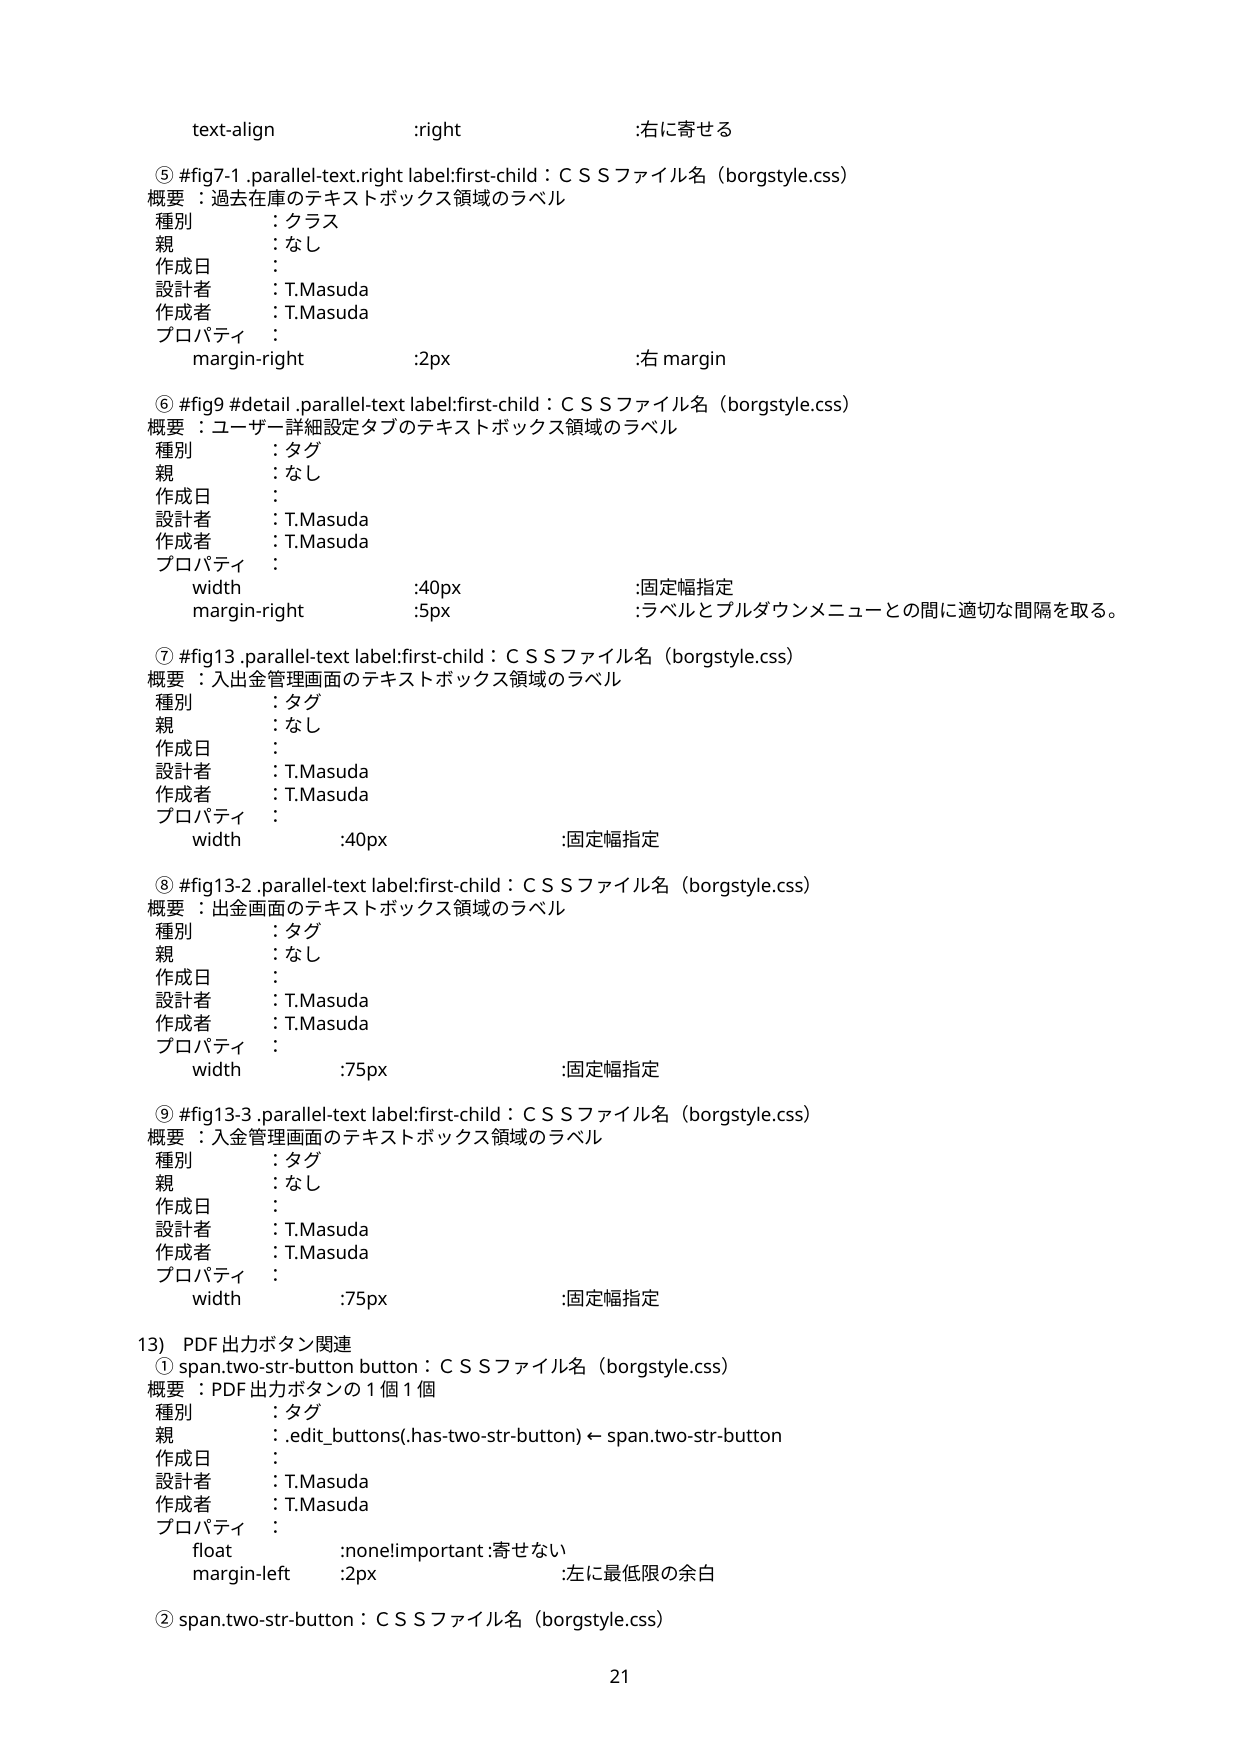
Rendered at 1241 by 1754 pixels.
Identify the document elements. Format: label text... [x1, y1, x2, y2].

text 作成日 ： [118, 737, 1122, 760]
text 作成者 ：T.Masuda [118, 1493, 1122, 1516]
text 作成者 ：T.Masuda [118, 1241, 1122, 1264]
text float :none!important :寄せない [118, 1539, 1122, 1562]
text 設計者 ：T.Masuda [118, 760, 1122, 783]
text 概要 ：過去在庫のテキストボックス領域のラベル [118, 187, 1122, 210]
text 種別 ：タグ [118, 691, 1122, 714]
text 作成者 ：T.Masuda [118, 1012, 1122, 1035]
text プロパティ ： [118, 324, 1122, 347]
text width :40px :固定幅指定 [118, 576, 1122, 599]
text 13) PDF出力ボタン関連 [118, 1333, 1122, 1356]
text ⑤ #fig7-1 .parallel-text.right label:first-child：ＣＳＳファイル名（borgstyle.css） [118, 164, 1122, 187]
text 作成者 ：T.Masuda [118, 301, 1122, 324]
text 作成者 ：T.Masuda [118, 783, 1122, 806]
text width :75px :固定幅指定 [118, 1058, 1122, 1081]
text 概要 ：入金管理画面のテキストボックス領域のラベル [118, 1126, 1122, 1149]
text 親 ：なし [118, 462, 1122, 485]
text 親 ：なし [118, 943, 1122, 966]
text 種別 ：タグ [118, 439, 1122, 462]
text 親 ：なし [118, 714, 1122, 737]
text 種別 ：クラス [118, 210, 1122, 233]
text width :40px :固定幅指定 [118, 828, 1122, 851]
text 概要 ：ユーザー詳細設定タブのテキストボックス領域のラベル [118, 416, 1122, 439]
text 種別 ：タグ [118, 1401, 1122, 1424]
text margin-right :2px :右margin [118, 347, 1122, 370]
text 概要 ：PDF出力ボタンの1個1個 [118, 1378, 1122, 1401]
text ⑨ #fig13-3 .parallel-text label:first-child：ＣＳＳファイル名（borgstyle.css） [118, 1103, 1122, 1126]
text width :75px :固定幅指定 [118, 1287, 1122, 1310]
text ⑦ #fig13 .parallel-text label:first-child：ＣＳＳファイル名（borgstyle.css） [118, 645, 1122, 668]
text プロパティ ： [118, 1035, 1122, 1058]
text margin-right :5px :ラベルとプルダウンメニューとの間に適切な間隔を取る。 [118, 599, 1122, 622]
text ① span.two-str-button button：ＣＳＳファイル名（borgstyle.css） [118, 1356, 1122, 1378]
text ② span.two-str-button：ＣＳＳファイル名（borgstyle.css） [118, 1608, 1122, 1631]
text 親 ：なし [118, 1172, 1122, 1195]
text 作成日 ： [118, 966, 1122, 989]
text プロパティ ： [118, 1516, 1122, 1539]
text 設計者 ：T.Masuda [118, 278, 1122, 301]
text 親 ：.edit_buttons(.has-two-str-button) ← span.two-str-button [118, 1424, 1122, 1447]
text 概要 ：出金画面のテキストボックス領域のラベル [118, 897, 1122, 920]
text 種別 ：タグ [118, 1149, 1122, 1172]
text 設計者 ：T.Masuda [118, 1218, 1122, 1241]
text 設計者 ：T.Masuda [118, 508, 1122, 531]
text プロパティ ： [118, 553, 1122, 576]
text プロパティ ： [118, 806, 1122, 828]
text 種別 ：タグ [118, 920, 1122, 943]
text 作成日 ： [118, 256, 1122, 278]
text 設計者 ：T.Masuda [118, 1470, 1122, 1493]
text margin-left :2px :左に最低限の余白 [118, 1562, 1122, 1585]
text 作成日 ： [118, 1447, 1122, 1470]
text 作成者 ：T.Masuda [118, 531, 1122, 553]
text 親 ：なし [118, 233, 1122, 256]
text ⑥ #fig9 #detail .parallel-text label:first-child：ＣＳＳファイル名（borgstyle.css） [118, 393, 1122, 416]
text 概要 ：入出金管理画面のテキストボックス領域のラベル [118, 668, 1122, 691]
text 設計者 ：T.Masuda [118, 989, 1122, 1012]
text ⑧ #fig13-2 .parallel-text label:first-child：ＣＳＳファイル名（borgstyle.css） [118, 874, 1122, 897]
text プロパティ ： [118, 1264, 1122, 1287]
text 作成日 ： [118, 485, 1122, 508]
text 作成日 ： [118, 1195, 1122, 1218]
text text-align :right :右に寄せる [118, 118, 1122, 141]
